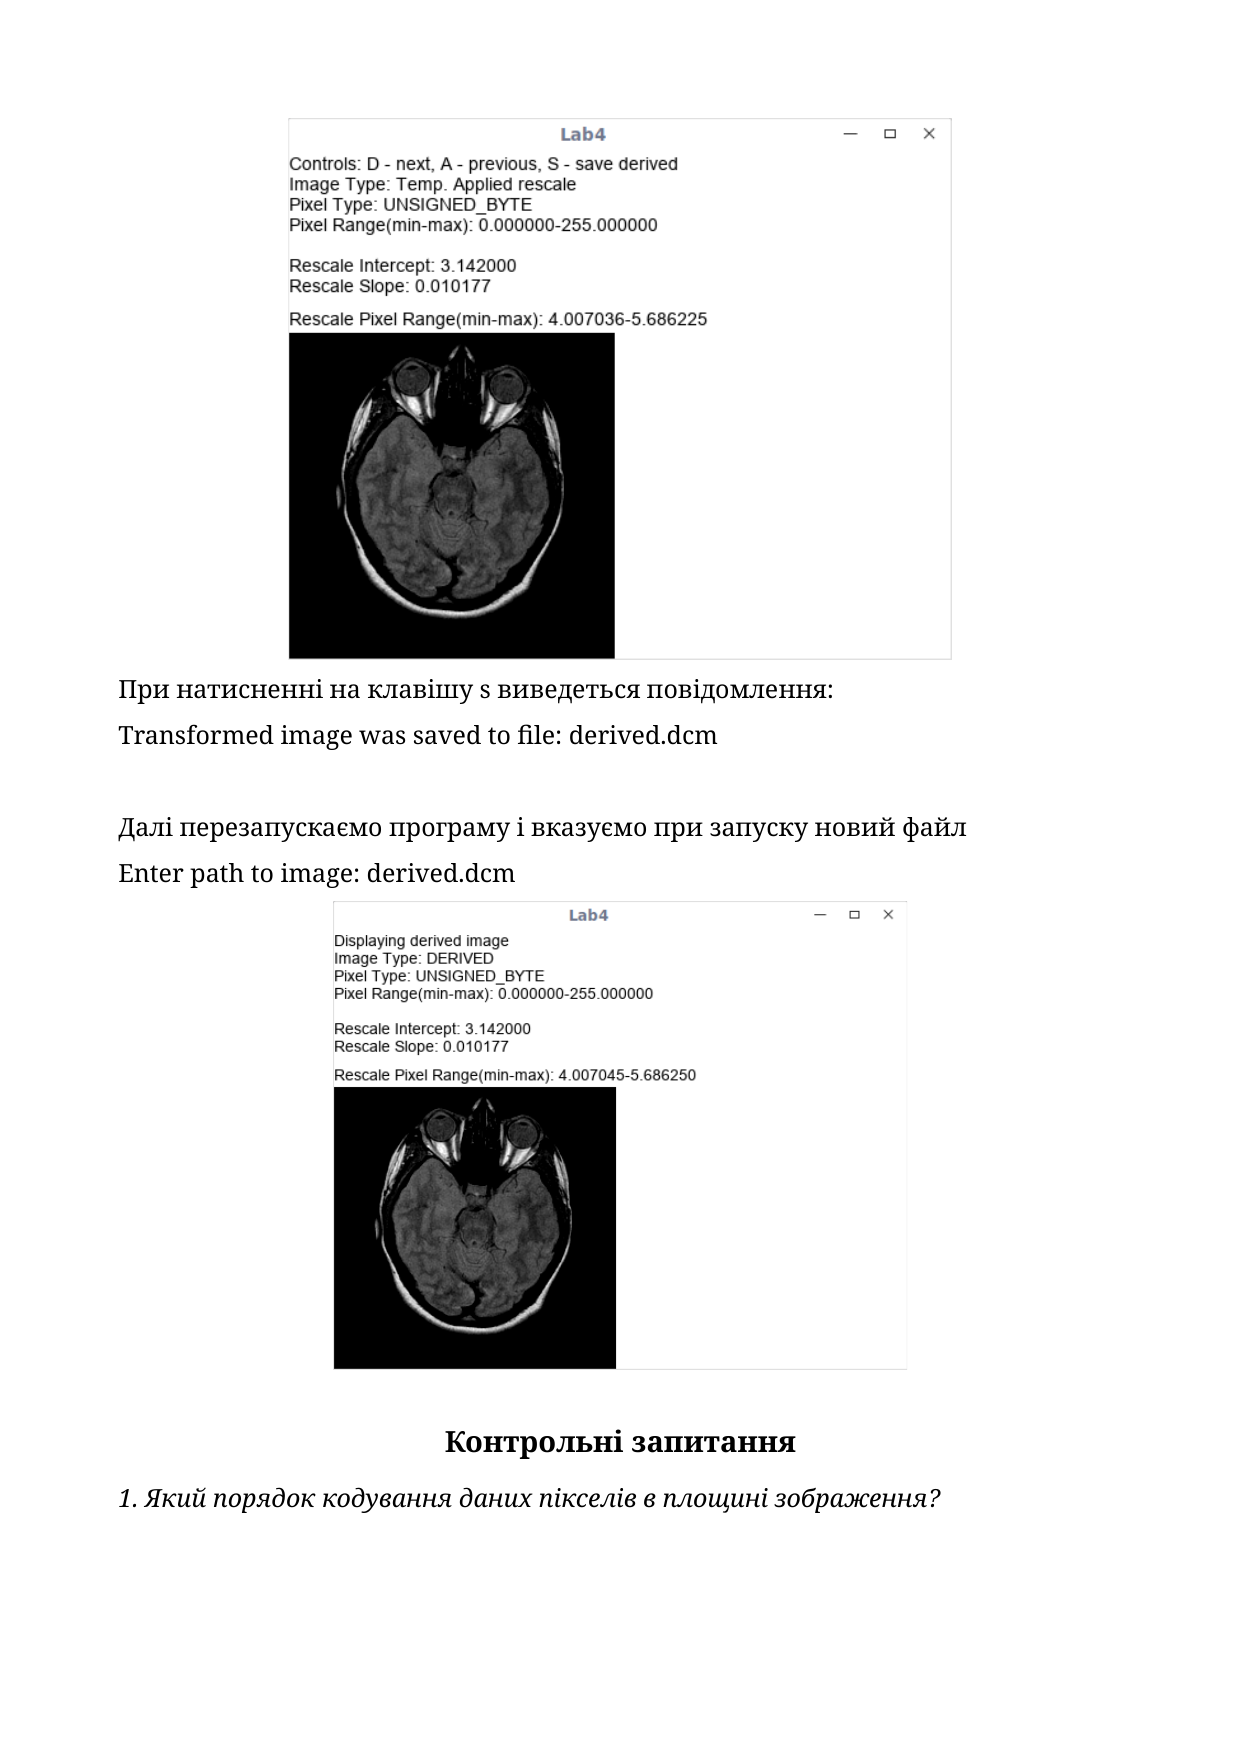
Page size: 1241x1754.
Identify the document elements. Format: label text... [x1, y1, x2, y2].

picture [288, 118, 952, 660]
text При натисненні на клавішу s виведеться повідомлення: [118, 672, 1122, 706]
text 1. Який порядок кодування даних пікселів в площині зображення? [118, 1481, 1122, 1515]
text Enter path to image: derived.dcm [118, 855, 1122, 889]
text Далі перезапускаємо програму і вказуємо при запуску новий файл [118, 809, 1122, 843]
text Контрольні запитання [118, 1421, 1122, 1461]
picture [333, 901, 908, 1370]
text Transformed image was saved to file: derived.dcm [118, 717, 1122, 752]
